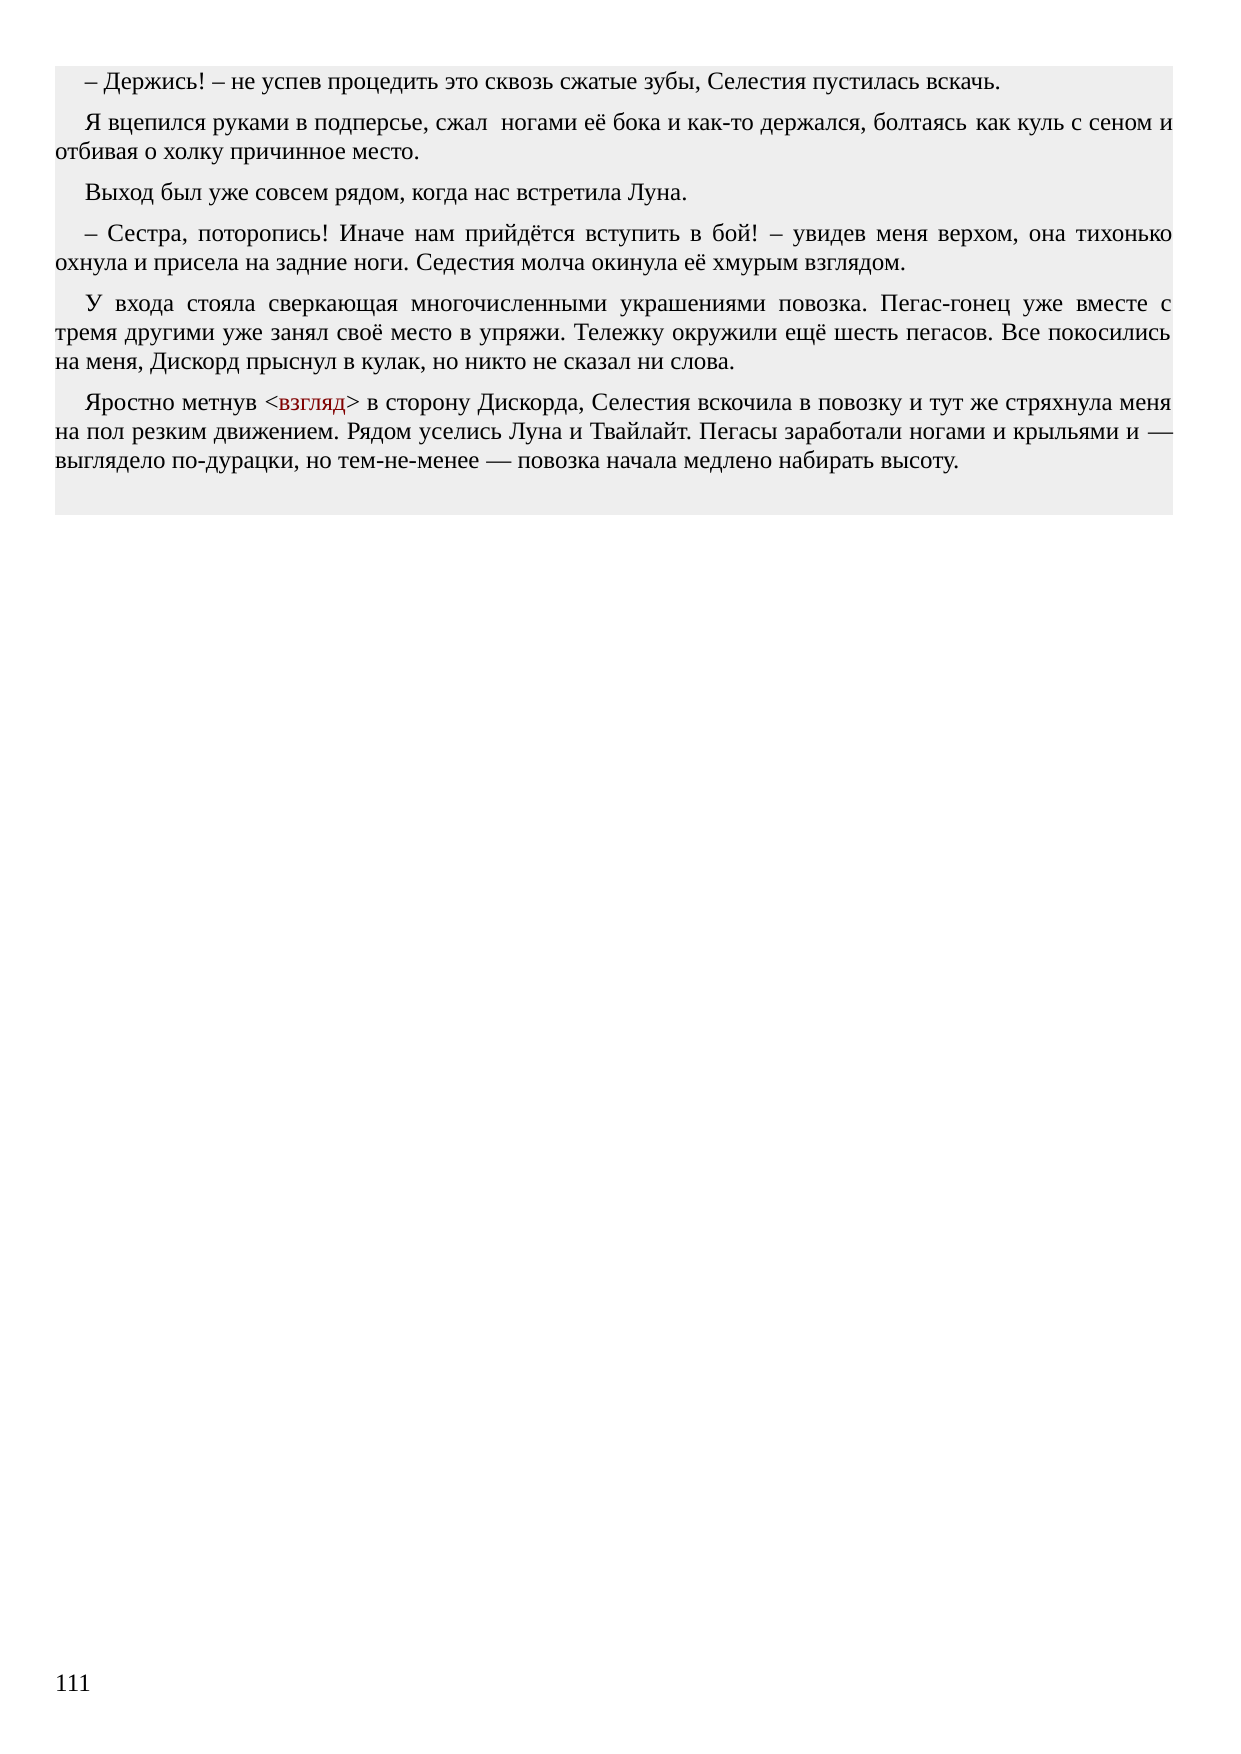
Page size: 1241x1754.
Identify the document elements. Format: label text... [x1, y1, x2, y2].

text Выход был уже совсем рядом, когда нас встретила Луна. [55, 177, 1173, 206]
text Яростно метнув <взгляд> в сторону Дискорда, Селестия вскочила в повозку и тут же стряхнула меня на пол резким движением. Рядом уселись Луна и Твайлайт. Пегасы заработали ногами и крыльями и — выглядело по-дурацки, но тем-не-менее — повозка начала медлено набирать высоту. [55, 387, 1173, 473]
text – Сестра, поторопись! Иначе нам прийдётся вступить в бой! – увидев меня верхом, она тихонько охнула и присела на задние ноги. Седестия молча окинула её хмурым взглядом. [55, 218, 1173, 276]
text Я вцепился руками в подперсье, сжал ногами её бока и как-то держался, болтаясь как куль с сеном и отбивая о холку причинное место. [55, 107, 1173, 165]
text – Держись! – не успев процедить это сквозь сжатые зубы, Селестия пустилась вскачь. [55, 66, 1173, 95]
text У входа стояла сверкающая многочисленными украшениями повозка. Пегас-гонец уже вместе с тремя другими уже занял своё место в упряжи. Тележку окружили ещё шесть пегасов. Все покосились на меня, Дискорд прыснул в кулак, но никто не сказал ни слова. [55, 288, 1173, 375]
